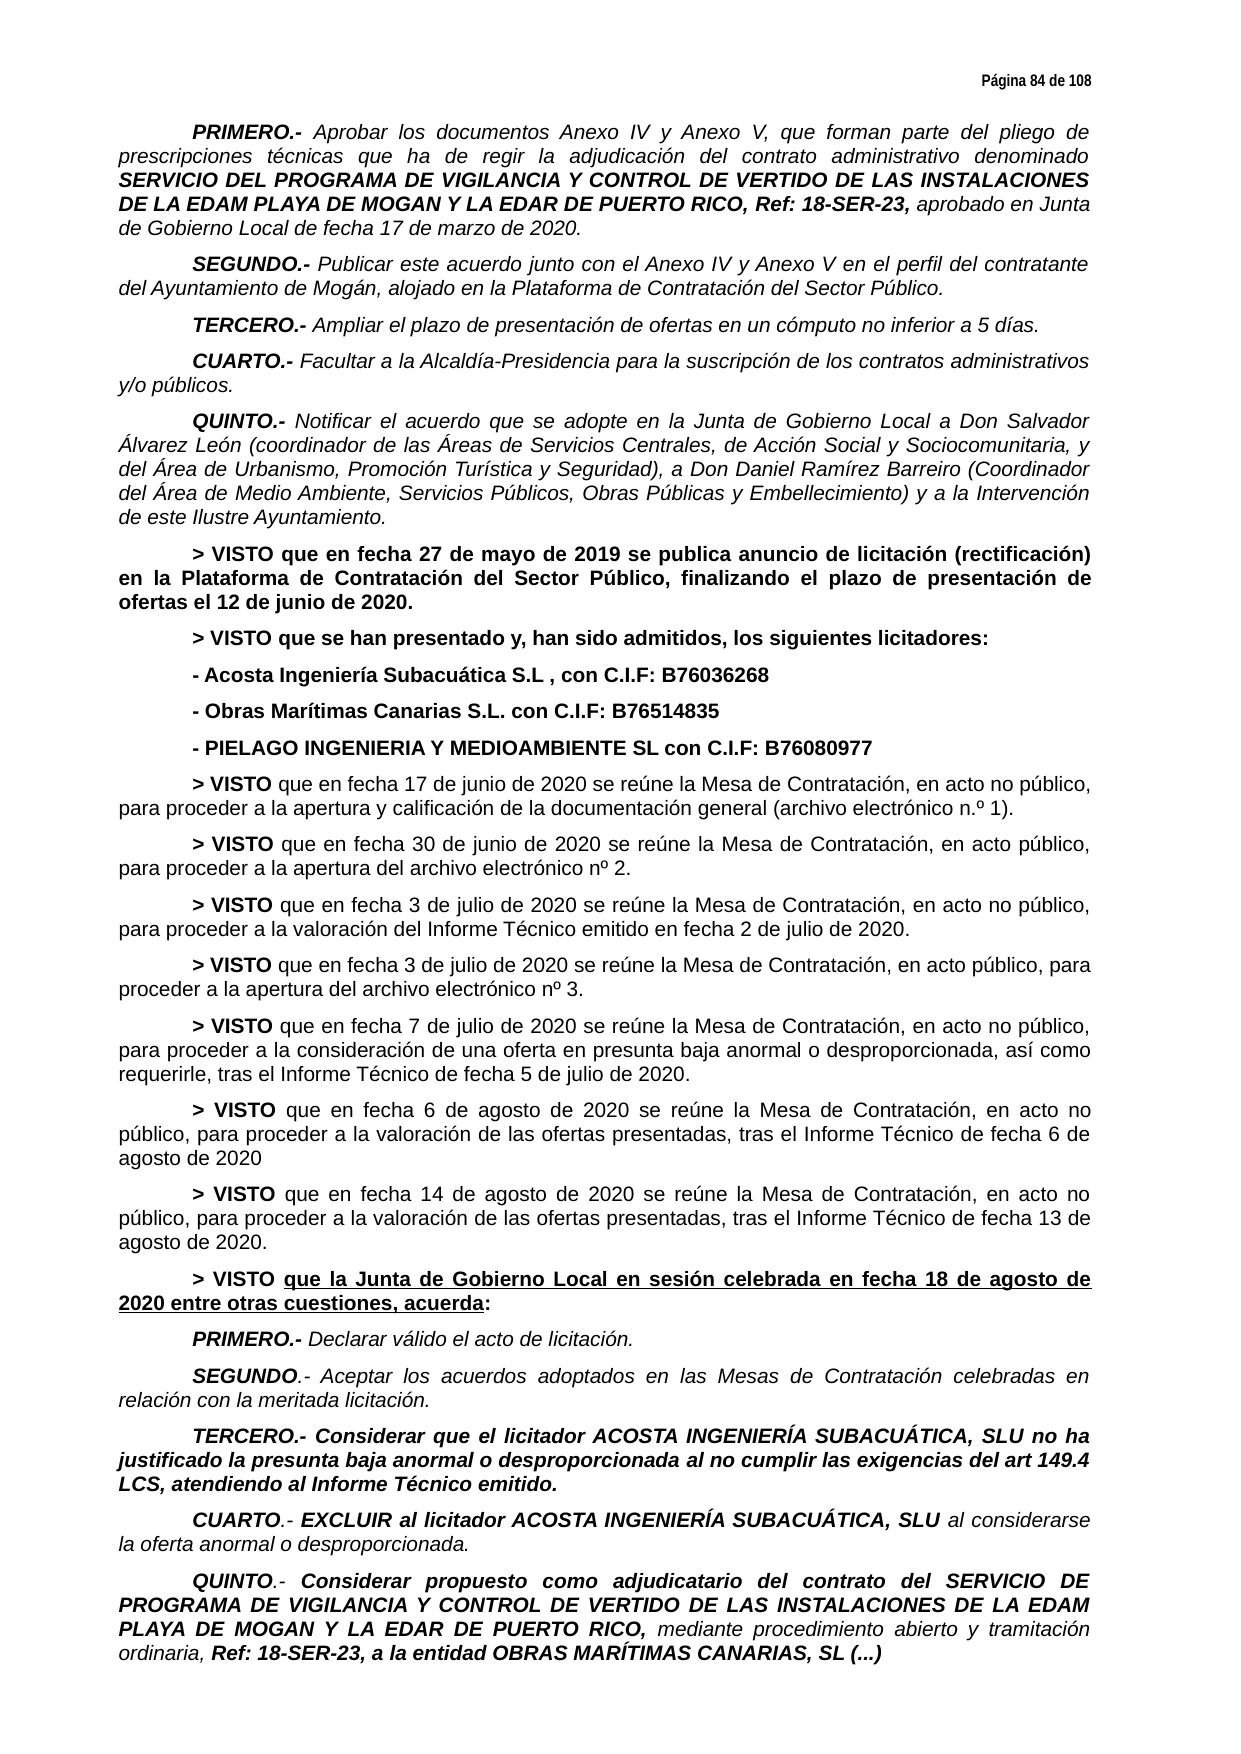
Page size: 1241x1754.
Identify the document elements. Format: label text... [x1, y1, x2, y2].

text CUARTO.- EXCLUIR al licitador ACOSTA INGENIERÍA SUBACUÁTICA, SLU al considerarse la oferta anormal o desproporcionada. [118, 1508, 1092, 1556]
text > VISTO que en fecha 3 de julio de 2020 se reúne la Mesa de Contratación, en acto no público, para proceder a la valoración del Informe Técnico emitido en fecha 2 de julio de 2020. [118, 893, 1092, 941]
text > VISTO que en fecha 30 de junio de 2020 se reúne la Mesa de Contratación, en acto público, para proceder a la apertura del archivo electrónico nº 2. [118, 832, 1092, 880]
text - Obras Marítimas Canarias S.L. con C.I.F: B76514835 [118, 699, 1092, 723]
text > VISTO que la Junta de Gobierno Local en sesión celebrada en fecha 18 de agosto de 2020 entre otras cuestiones, acuerda: [118, 1267, 1092, 1314]
text > VISTO que en fecha 14 de agosto de 2020 se reúne la Mesa de Contratación, en acto no público, para proceder a la valoración de las ofertas presentadas, tras el Informe Técnico de fecha 13 de agosto de 2020. [118, 1182, 1092, 1254]
text > VISTO que en fecha 27 de mayo de 2019 se publica anuncio de licitación (rectificación) en la Plataforma de Contratación del Sector Público, finalizando el plazo de presentación de ofertas el 12 de junio de 2020. [118, 542, 1092, 613]
text > VISTO que en fecha 3 de julio de 2020 se reúne la Mesa de Contratación, en acto público, para proceder a la apertura del archivo electrónico nº 3. [118, 953, 1092, 1001]
text TERCERO.- Ampliar el plazo de presentación de ofertas en un cómputo no inferior a 5 días. [118, 312, 1092, 336]
text > VISTO que en fecha 17 de junio de 2020 se reúne la Mesa de Contratación, en acto no público, para proceder a la apertura y calificación de la documentación general (archivo electrónico n.º 1). [118, 772, 1092, 820]
text > VISTO que en fecha 6 de agosto de 2020 se reúne la Mesa de Contratación, en acto no público, para proceder a la valoración de las ofertas presentadas, tras el Informe Técnico de fecha 6 de agosto de 2020 [118, 1098, 1092, 1170]
text - PIELAGO INGENIERIA Y MEDIOAMBIENTE SL con C.I.F: B76080977 [118, 735, 1092, 759]
text > VISTO que en fecha 7 de julio de 2020 se reúne la Mesa de Contratación, en acto no público, para proceder a la consideración de una oferta en presunta baja anormal o desproporcionada, así como requerirle, tras el Informe Técnico de fecha 5 de julio de 2020. [118, 1013, 1092, 1085]
text SEGUNDO.- Publicar este acuerdo junto con el Anexo IV y Anexo V en el perfil del contratante del Ayuntamiento de Mogán, alojado en la Plataforma de Contratación del Sector Público. [118, 252, 1092, 300]
text QUINTO.- Notificar el acuerdo que se adopte en la Junta de Gobierno Local a Don Salvador Álvarez León (coordinador de las Áreas de Servicios Centrales, de Acción Social y Sociocomunitaria, y del Área de Urbanismo, Promoción Turística y Seguridad), a Don Daniel Ramírez Barreiro (Coordinador del Área de Medio Ambiente, Servicios Públicos, Obras Públicas y Embellecimiento) y a la Intervención de este Ilustre Ayuntamiento. [118, 409, 1092, 529]
text PRIMERO.- Declarar válido el acto de licitación. [118, 1327, 1092, 1351]
text > VISTO que se han presentado y, han sido admitidos, los siguientes licitadores: [118, 626, 1092, 650]
text QUINTO.- Considerar propuesto como adjudicatario del contrato del SERVICIO DE PROGRAMA DE VIGILANCIA Y CONTROL DE VERTIDO DE LAS INSTALACIONES DE LA EDAM PLAYA DE MOGAN Y LA EDAR DE PUERTO RICO, mediante procedimiento abierto y tramitación ordinaria, Ref: 18-SER-23, a la entidad OBRAS MARÍTIMAS CANARIAS, SL (...) [118, 1569, 1092, 1664]
text CUARTO.- Facultar a la Alcaldía-Presidencia para la suscripción de los contratos administrativos y/o públicos. [118, 349, 1092, 397]
text TERCERO.- Considerar que el licitador ACOSTA INGENIERÍA SUBACUÁTICA, SLU no ha justificado la presunta baja anormal o desproporcionada al no cumplir las exigencias del art 149.4 LCS, atendiendo al Informe Técnico emitido. [118, 1424, 1092, 1496]
text SEGUNDO.- Aceptar los acuerdos adoptados en las Mesas de Contratación celebradas en relación con la meritada licitación. [118, 1363, 1092, 1411]
text PRIMERO.- Aprobar los documentos Anexo IV y Anexo V, que forman parte del pliego de prescripciones técnicas que ha de regir la adjudicación del contrato administrativo denominado SERVICIO DEL PROGRAMA DE VIGILANCIA Y CONTROL DE VERTIDO DE LAS INSTALACIONES DE LA EDAM PLAYA DE MOGAN Y LA EDAR DE PUERTO RICO, Ref: 18-SER-23, aprobado en Junta de Gobierno Local de fecha 17 de marzo de 2020. [118, 120, 1092, 239]
text - Acosta Ingeniería Subacuática S.L , con C.I.F: B76036268 [118, 662, 1092, 686]
